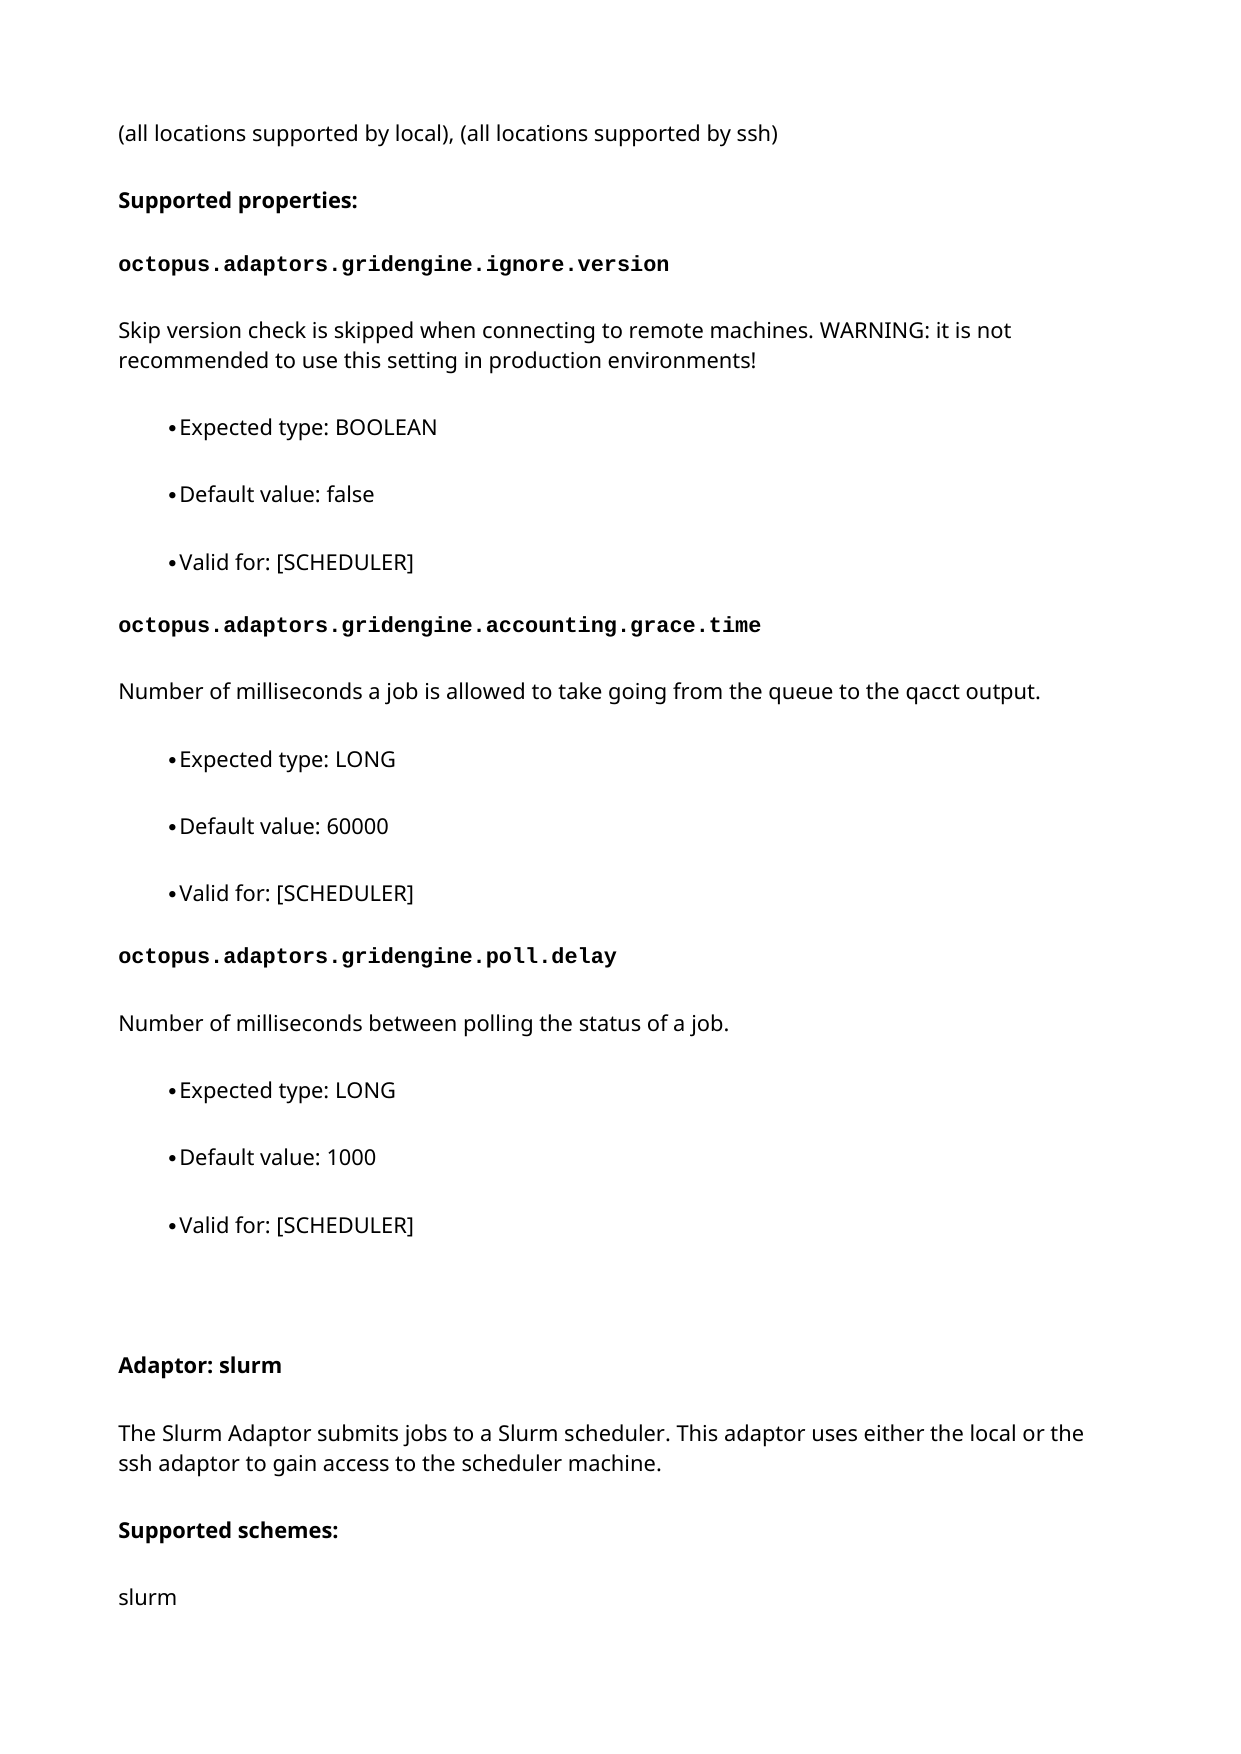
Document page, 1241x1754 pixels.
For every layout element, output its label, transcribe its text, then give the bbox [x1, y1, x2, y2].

list Valid for: [SCHEDULER] [118, 547, 1122, 576]
list Expected type: BOOLEAN [118, 412, 1122, 442]
text Adaptor: slurm [118, 1350, 1122, 1380]
text octopus.adaptors.gridengine.poll.delay [118, 945, 1122, 970]
list Expected type: LONG [118, 743, 1122, 773]
text Number of milliseconds a job is allowed to take going from the queue to the qacct output. [118, 676, 1122, 706]
text Number of milliseconds between polling the status of a job. [118, 1008, 1122, 1037]
list Expected type: LONG [118, 1075, 1122, 1105]
list Valid for: [SCHEDULER] [118, 1209, 1122, 1239]
text (all locations supported by local), (all locations supported by ssh) [118, 118, 1122, 148]
text The Slurm Adaptor submits jobs to a Slurm scheduler. This adaptor uses either the local or the ssh adaptor to gain access to the scheduler machine. [118, 1418, 1122, 1477]
text Skip version check is skipped when connecting to remote machines. WARNING: it is not recommended to use this setting in production environments! [118, 315, 1122, 374]
text slurm [118, 1582, 1122, 1612]
list Default value: 60000 [118, 811, 1122, 841]
list Valid for: [SCHEDULER] [118, 878, 1122, 908]
text Supported schemes: [118, 1515, 1122, 1544]
text octopus.adaptors.gridengine.accounting.grace.time [118, 614, 1122, 639]
list Default value: false [118, 479, 1122, 509]
list Default value: 1000 [118, 1142, 1122, 1172]
text Supported properties: [118, 185, 1122, 215]
text octopus.adaptors.gridengine.ignore.version [118, 253, 1122, 277]
